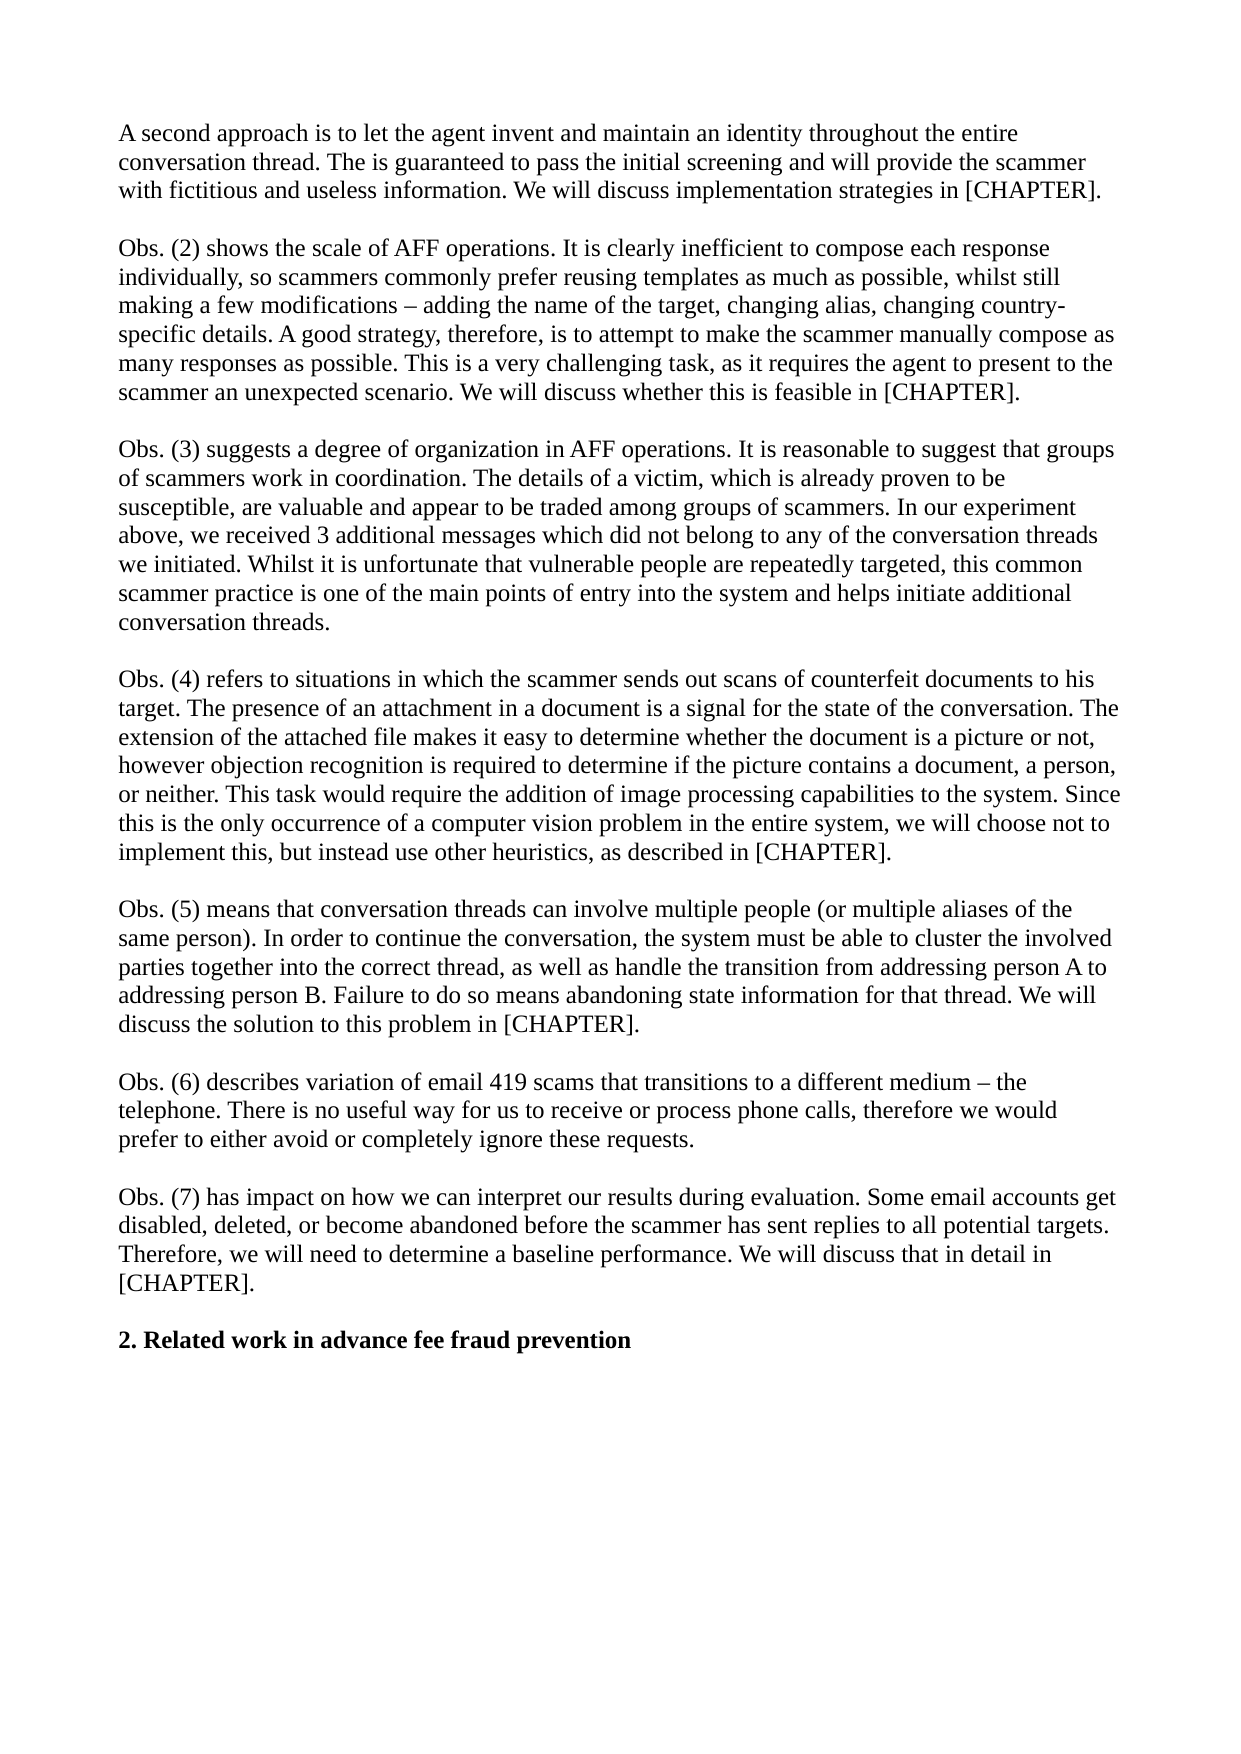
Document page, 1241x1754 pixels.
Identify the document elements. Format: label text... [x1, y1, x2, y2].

text 2. Related work in advance fee fraud prevention [118, 1326, 1122, 1354]
text Obs. (5) means that conversation threads can involve multiple people (or multiple aliases of the same person). In order to continue the conversation, the system must be able to cluster the involved parties together into the correct thread, as well as handle the transition from addressing person A to addressing person B. Failure to do so means abandoning state information for that thread. We will discuss the solution to this problem in [CHAPTER]. [118, 894, 1122, 1038]
text Obs. (3) suggests a degree of organization in AFF operations. It is reasonable to suggest that groups of scammers work in coordination. The details of a victim, which is already proven to be susceptible, are valuable and appear to be traded among groups of scammers. In our experiment above, we received 3 additional messages which did not belong to any of the conversation threads we initiated. Whilst it is unfortunate that vulnerable people are repeatedly targeted, this common scammer practice is one of the main points of entry into the system and helps initiate additional conversation threads. [118, 434, 1122, 636]
text Obs. (2) shows the scale of AFF operations. It is clearly inefficient to compose each response individually, so scammers commonly prefer reusing templates as much as possible, whilst still making a few modifications – adding the name of the target, changing alias, changing country-specific details. A good strategy, therefore, is to attempt to make the scammer manually compose as many responses as possible. This is a very challenging task, as it requires the agent to present to the scammer an unexpected scenario. We will discuss whether this is feasible in [CHAPTER]. [118, 233, 1122, 406]
text Obs. (4) refers to situations in which the scammer sends out scans of counterfeit documents to his target. The presence of an attachment in a document is a signal for the state of the conversation. The extension of the attached file makes it easy to determine whether the document is a picture or not, however objection recognition is required to determine if the picture contains a document, a person, or neither. This task would require the addition of image processing capabilities to the system. Since this is the only occurrence of a computer vision problem in the entire system, we will choose not to implement this, but instead use other heuristics, as described in [CHAPTER]. [118, 664, 1122, 866]
text A second approach is to let the agent invent and maintain an identity throughout the entire conversation thread. The is guaranteed to pass the initial screening and will provide the scammer with fictitious and useless information. We will discuss implementation strategies in [CHAPTER]. [118, 118, 1122, 204]
text Obs. (7) has impact on how we can interpret our results during evaluation. Some email accounts get disabled, deleted, or become abandoned before the scammer has sent replies to all potential targets. Therefore, we will need to determine a baseline performance. We will discuss that in detail in [CHAPTER]. [118, 1182, 1122, 1297]
text Obs. (6) describes variation of email 419 scams that transitions to a different medium – the telephone. There is no useful way for us to receive or process phone calls, therefore we would prefer to either avoid or completely ignore these requests. [118, 1067, 1122, 1153]
